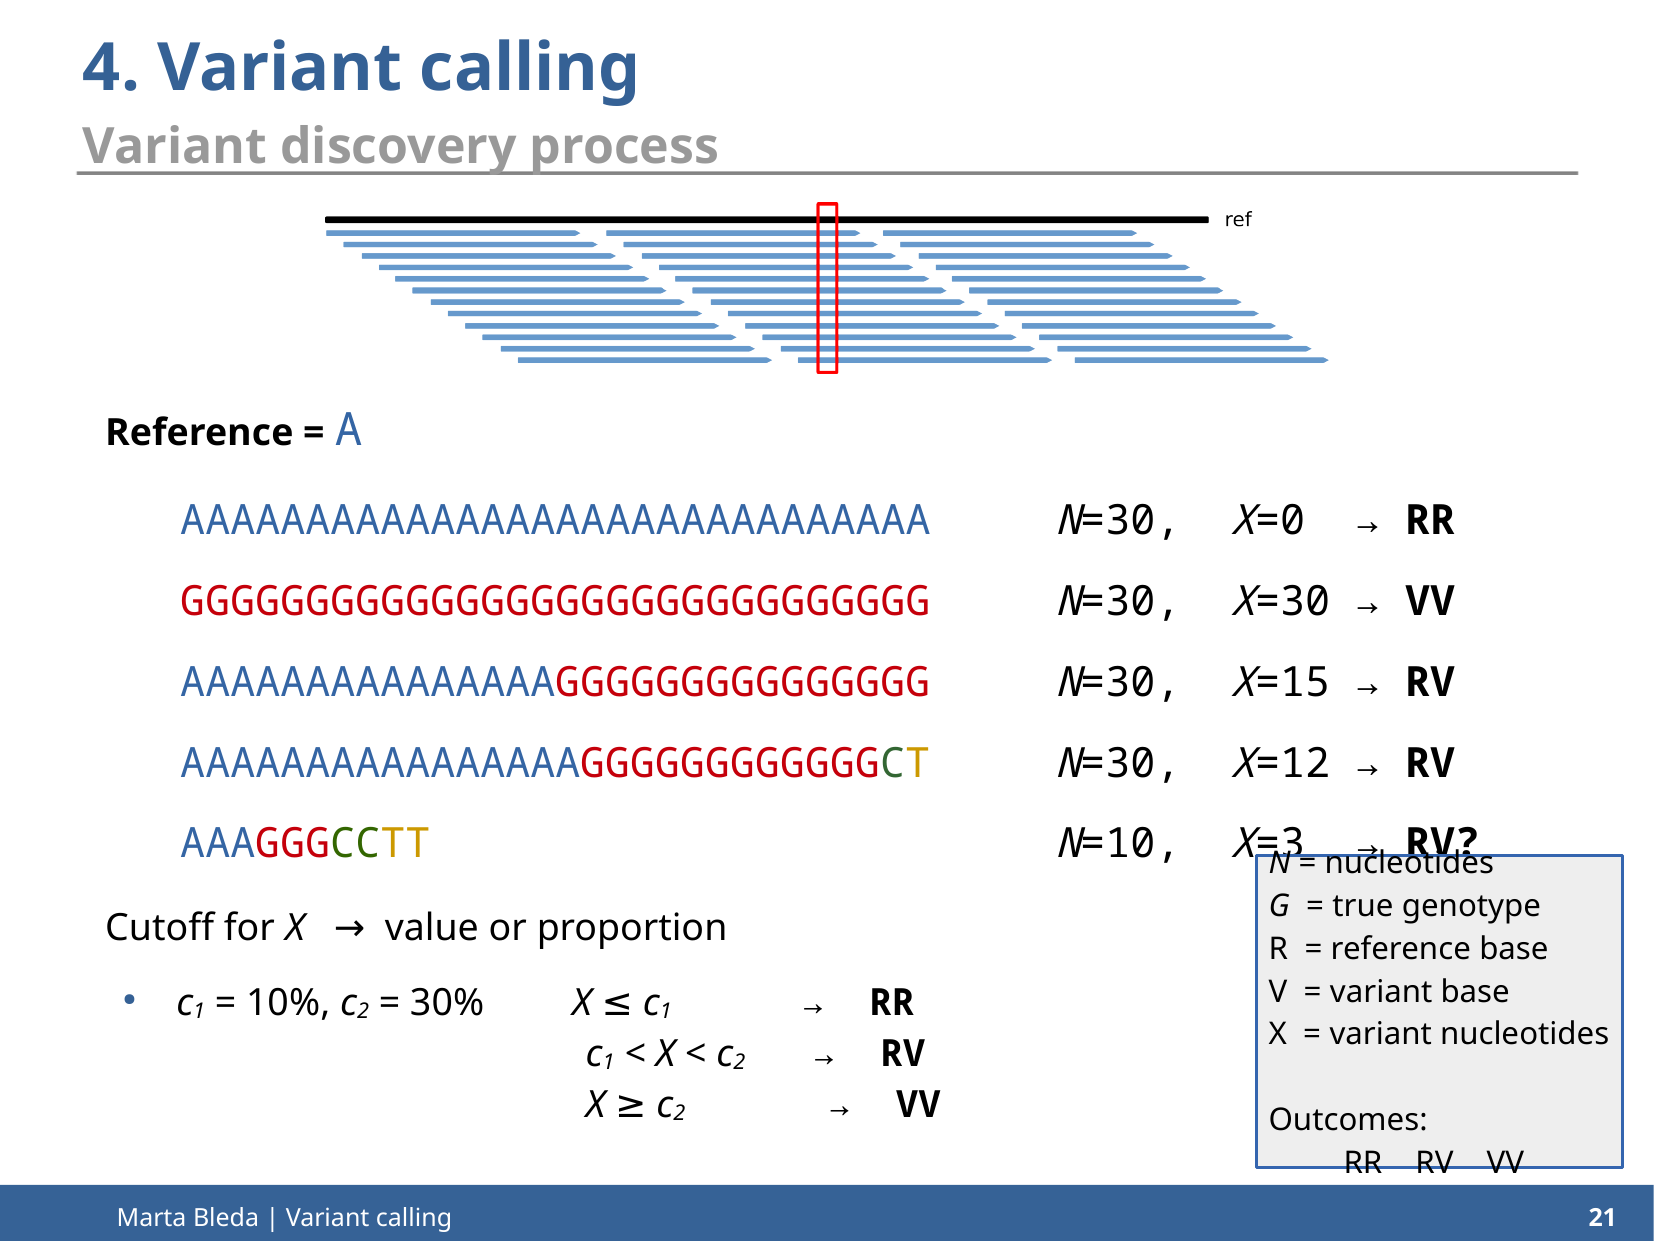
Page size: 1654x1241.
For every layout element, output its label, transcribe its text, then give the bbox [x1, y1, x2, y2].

picture [325, 202, 1329, 374]
picture [497, 170, 533, 175]
list Reference = A AAAAAAAAAAAAAAAAAAAAAAAAAAAAAA N=30, X=0 → RR GGGGGGGGGGGGGGGGGGGGGGGGGGGGGG N=30, X=30 → VV AAAAAAAAAAAAAAAGGGGGGGGGGGGGGG N=30, X=15 → RV AAAAAAAAAAAAAAAAGGGGGGGGGGGGCT N=30, X=12 → RV AAAGGGCCTT N=10, X=3 → RV? Cutoff for X → value or proportion c1 = 10%, c2 = 30% X ≤ c1 → RR c1 < X < c2 → RV X ≥ c2 → VV [105, 396, 1572, 1139]
picture [540, 170, 1580, 175]
title 4. Variant calling Variant discovery process [82, 31, 1571, 166]
text_box N = nucleotides G = true genotype R = reference base V = variant base X = variant nucleotides Outcomes: RR RV VV [1256, 855, 1623, 1168]
picture [74, 170, 490, 175]
